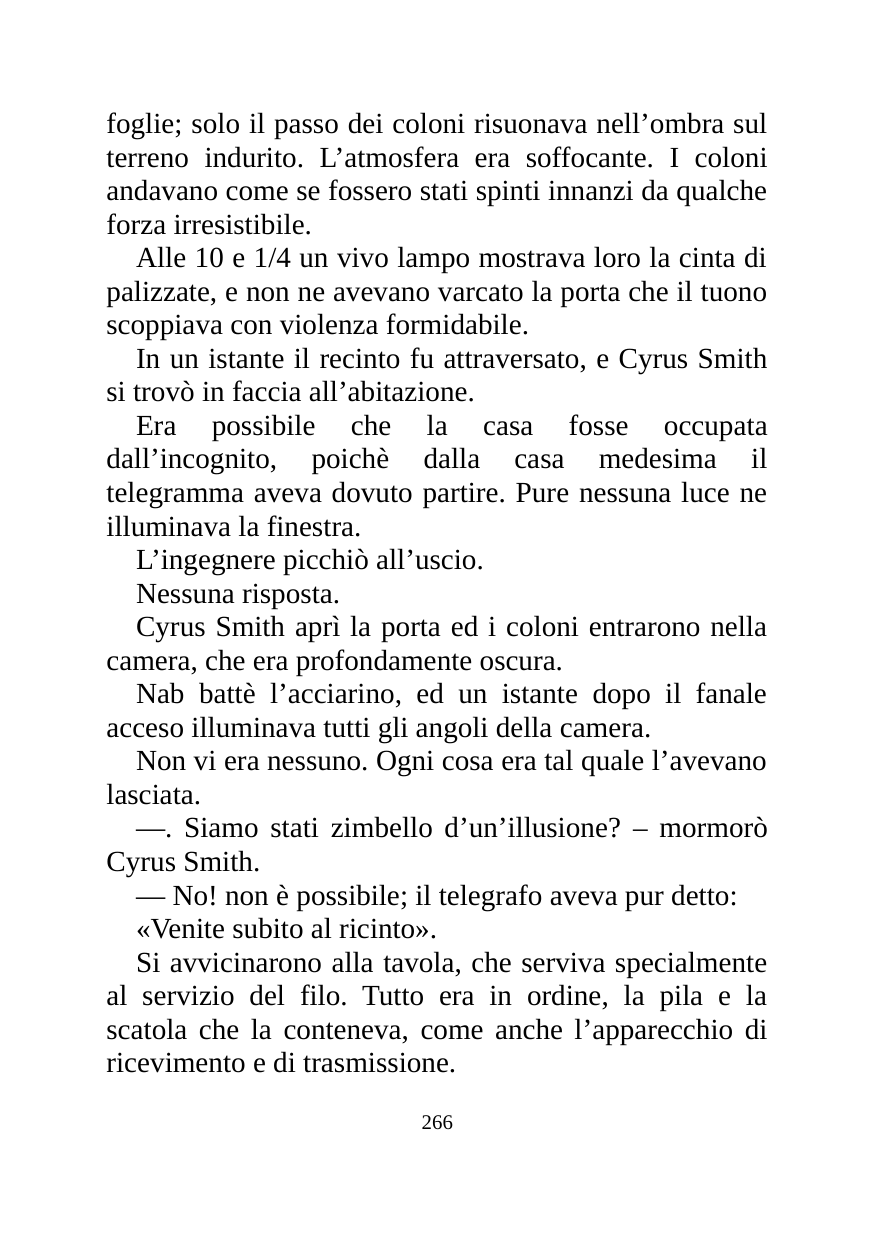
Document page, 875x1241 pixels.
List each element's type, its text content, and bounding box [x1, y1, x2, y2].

text Nab battè l’acciarino, ed un istante dopo il fanale acceso illuminava tutti gli angoli della camera. [106, 676, 768, 743]
text Nessuna risposta. [106, 576, 768, 609]
text «Venite subito al ricinto». [106, 911, 768, 945]
text Cyrus Smith aprì la porta ed i coloni entrarono nella camera, che era profondamente oscura. [106, 609, 768, 676]
text Non vi era nessuno. Ogni cosa era tal quale l’avevano lasciata. [106, 743, 768, 811]
text — No! non è possibile; il telegrafo aveva pur detto: [106, 878, 768, 911]
text L’ingegnere picchiò all’uscio. [106, 542, 768, 576]
text Si avvicinarono alla tavola, che serviva specialmente al servizio del filo. Tutto era in ordine, la pila e la scatola che la conteneva, come anche l’apparecchio di ricevimento e di trasmissione. [106, 945, 768, 1079]
text —. Siamo stati zimbello d’un’illusione? – mormorò Cyrus Smith. [106, 811, 768, 878]
text Alle 10 e 1/4 un vivo lampo mostrava loro la cinta di palizzate, e non ne avevano varcato la porta che il tuono scoppiava con violenza formidabile. [106, 240, 768, 341]
text Era possibile che la casa fosse occupata dall’incognito, poichè dalla casa medesima il telegramma aveva dovuto partire. Pure nessuna luce ne illuminava la finestra. [106, 408, 768, 542]
text foglie; solo il passo dei coloni risuonava nell’ombra sul terreno indurito. L’atmosfera era soffocante. I coloni andavano come se fossero stati spinti innanzi da qualche forza irresistibile. [106, 106, 768, 240]
text In un istante il recinto fu attraversato, e Cyrus Smith si trovò in faccia all’abitazione. [106, 341, 768, 408]
